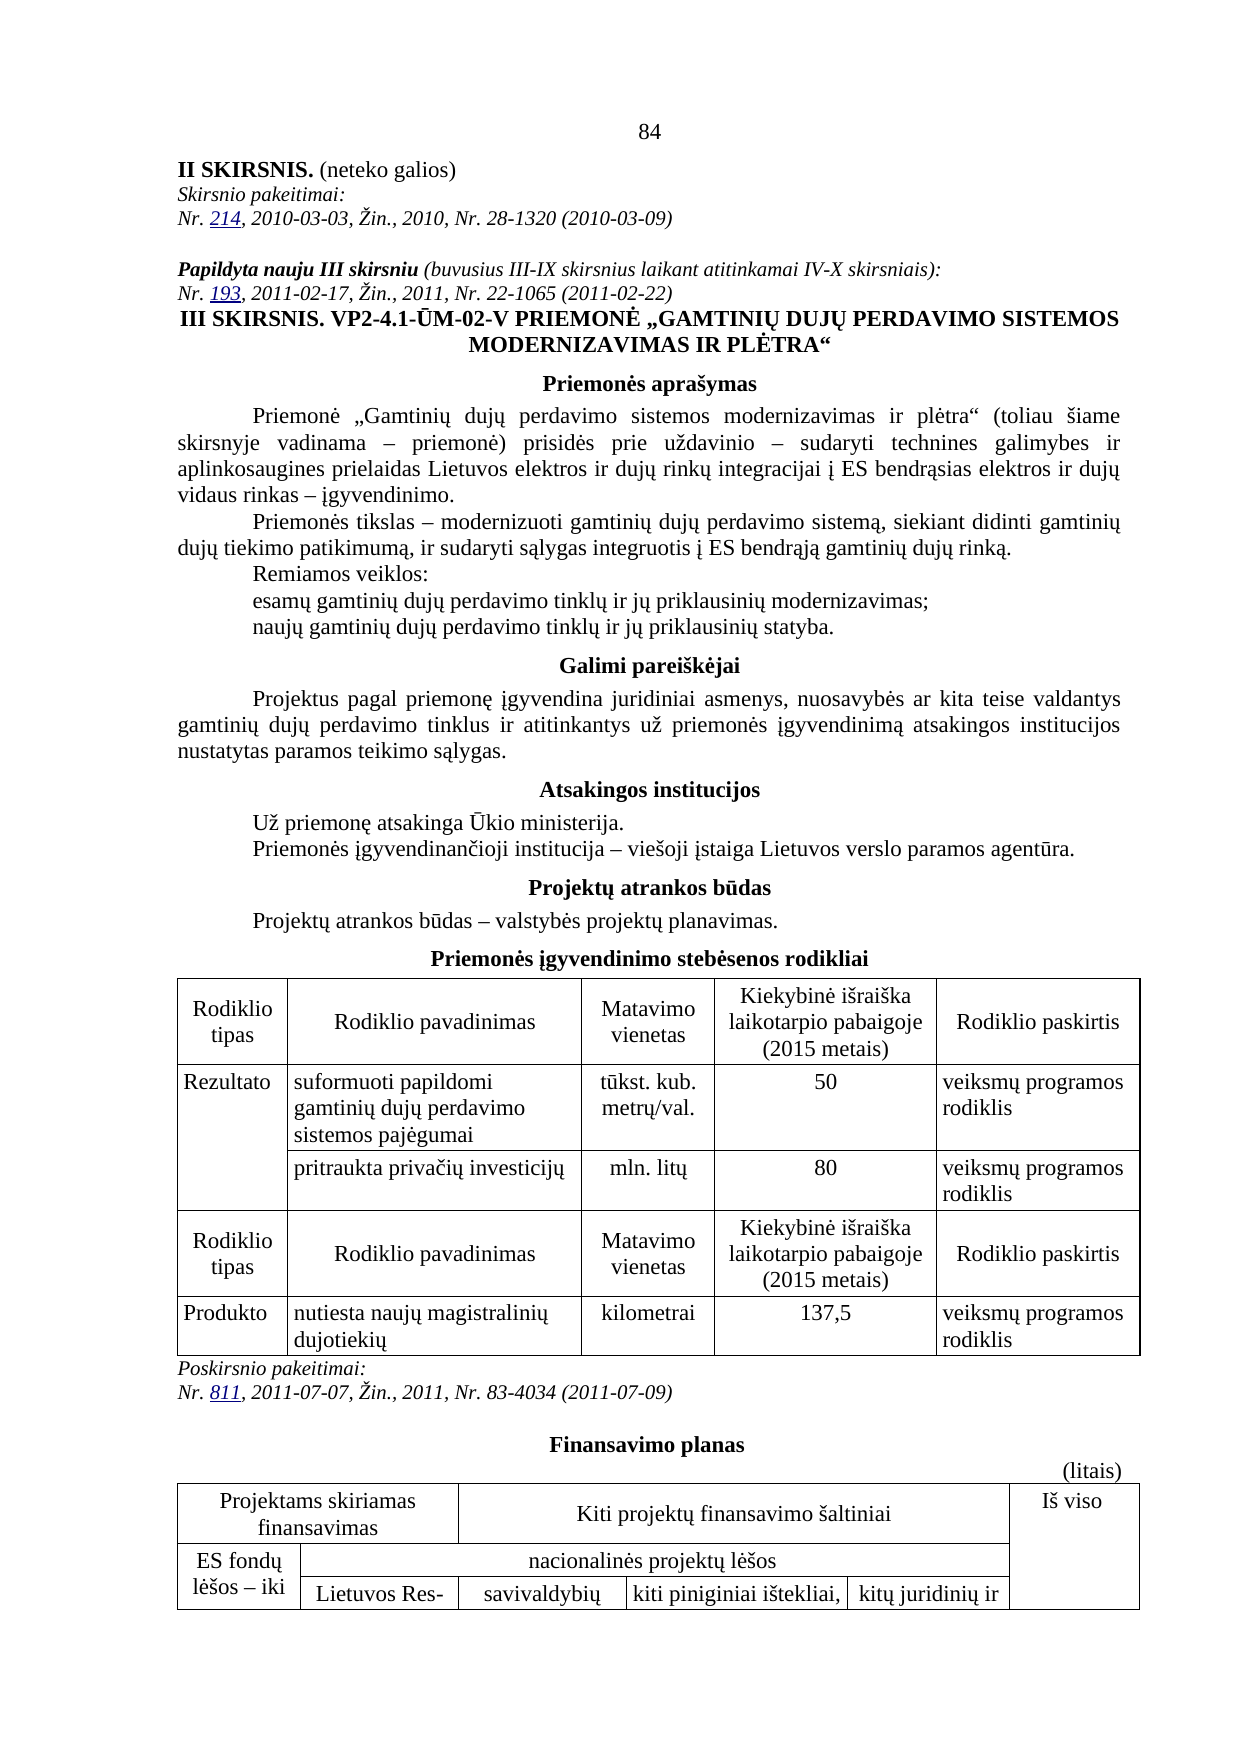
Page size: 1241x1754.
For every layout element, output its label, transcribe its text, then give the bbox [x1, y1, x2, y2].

text naujų gamtinių dujų perdavimo tinklų ir jų priklausinių statyba. [177, 613, 1122, 639]
table_cell ES fondų lėšos – iki [178, 1544, 300, 1609]
table_header Projektams skiriamas finansavimas [178, 1484, 458, 1543]
table_header Matavimo vienetas [582, 979, 714, 1064]
table_cell kiti piniginiai ištekliai, [627, 1577, 847, 1609]
table_cell mln. litų [582, 1151, 714, 1209]
text Finansavimo planas [177, 1431, 1122, 1457]
text III SKIRSNIS. VP2-4.1-ŪM-02-V PRIEMONĖ „GAMTINIŲ DUJŲ PERDAVIMO SISTEMOS MODERNIZAVIMAS IR PLĖTRA“ [177, 304, 1122, 357]
table_cell Matavimo vienetas [582, 1211, 714, 1296]
table_cell savivaldybių [459, 1577, 626, 1609]
table_cell kitų juridinių ir [848, 1577, 1009, 1609]
table_cell veiksmų programos rodiklis [937, 1297, 1139, 1355]
table_header Kiekybinė išraiška laikotarpio pabaigoje (2015 metais) [715, 979, 936, 1064]
text Už priemonę atsakinga Ūkio ministerija. [177, 809, 1122, 835]
table_cell nacionalinės projektų lėšos [301, 1544, 1009, 1576]
text Priemonės tikslas – modernizuoti gamtinių dujų perdavimo sistemą, siekiant didinti gamtinių dujų tiekimo patikimumą, ir sudaryti sąlygas integruotis į ES bendrąją gamtinių dujų rinką. [177, 508, 1122, 561]
text Projektus pagal priemonę įgyvendina juridiniai asmenys, nuosavybės ar kita teise valdantys gamtinių dujų perdavimo tinklus ir atitinkantys už priemonės įgyvendinimą atsakingos institucijos nustatytas paramos teikimo sąlygas. [177, 685, 1122, 764]
text Priemonė „Gamtinių dujų perdavimo sistemos modernizavimas ir plėtra“ (toliau šiame skirsnyje vadinama – priemonė) prisidės prie uždavinio – sudaryti technines galimybes ir aplinkosaugines prielaidas Lietuvos elektros ir dujų rinkų integracijai į ES bendrąsias elektros ir dujų vidaus rinkas – įgyvendinimo. [177, 402, 1122, 508]
text II SKIRSNIS. (neteko galios) [177, 156, 1122, 182]
table_cell veiksmų programos rodiklis [937, 1065, 1139, 1150]
table_header Rodiklio tipas [178, 979, 287, 1064]
table_cell 80 [715, 1151, 936, 1209]
text Galimi pareiškėjai [177, 652, 1122, 678]
table_cell Kiekybinė išraiška laikotarpio pabaigoje (2015 metais) [715, 1211, 936, 1296]
text esamų gamtinių dujų perdavimo tinklų ir jų priklausinių modernizavimas; [177, 587, 1122, 613]
table_cell 137,5 [715, 1297, 936, 1355]
table_cell Rodiklio pavadinimas [288, 1211, 581, 1296]
text Nr. 193, 2011-02-17, Žin., 2011, Nr. 22-1065 (2011-02-22) [177, 281, 1122, 304]
text Remiamos veiklos: [177, 561, 1122, 587]
table_cell Rezultato [178, 1065, 287, 1209]
table_cell kilometrai [582, 1297, 714, 1355]
table_cell veiksmų programos rodiklis [937, 1151, 1139, 1209]
text Priemonės įgyvendinimo stebėsenos rodikliai [177, 946, 1122, 972]
table_header Rodiklio pavadinimas [288, 979, 581, 1064]
table_header Rodiklio paskirtis [937, 979, 1139, 1064]
text (litais) [177, 1457, 1122, 1483]
text Papildyta nauju III skirsniu (buvusius III-IX skirsnius laikant atitinkamai IV-X skirsniais): [177, 256, 1122, 281]
text Poskirsnio pakeitimai: [177, 1356, 1122, 1380]
table_cell suformuoti papildomi gamtinių dujų perdavimo sistemos pajėgumai [288, 1065, 581, 1150]
table_cell 50 [715, 1065, 936, 1150]
text Nr. 214, 2010-03-03, Žin., 2010, Nr. 28-1320 (2010-03-09) [177, 206, 1122, 230]
text Skirsnio pakeitimai: [177, 182, 1122, 206]
table_cell Rodiklio paskirtis [937, 1211, 1139, 1296]
table_header Iš viso [1010, 1484, 1139, 1609]
table_cell Lietuvos Res­ [301, 1577, 458, 1609]
text Atsakingos institucijos [177, 776, 1122, 803]
text Priemonės įgyvendinančioji institucija – viešoji įstaiga Lietuvos verslo paramos agentūra. [177, 835, 1122, 862]
table_cell Rodiklio tipas [178, 1211, 287, 1296]
table_cell Produkto [178, 1297, 287, 1355]
text Projektų atrankos būdas [177, 874, 1122, 900]
table_cell nutiesta naujų magistralinių dujotiekių [288, 1297, 581, 1355]
table_cell tūkst. kub. metrų/val. [582, 1065, 714, 1150]
table_header Kiti projektų finansavimo šaltiniai [459, 1484, 1009, 1543]
text Projektų atrankos būdas – valstybės projektų planavimas. [177, 907, 1122, 933]
table_cell pritraukta privačių investicijų [288, 1151, 581, 1209]
text Priemonės aprašymas [177, 370, 1122, 396]
text Nr. 811, 2011-07-07, Žin., 2011, Nr. 83-4034 (2011-07-09) [177, 1380, 1122, 1404]
